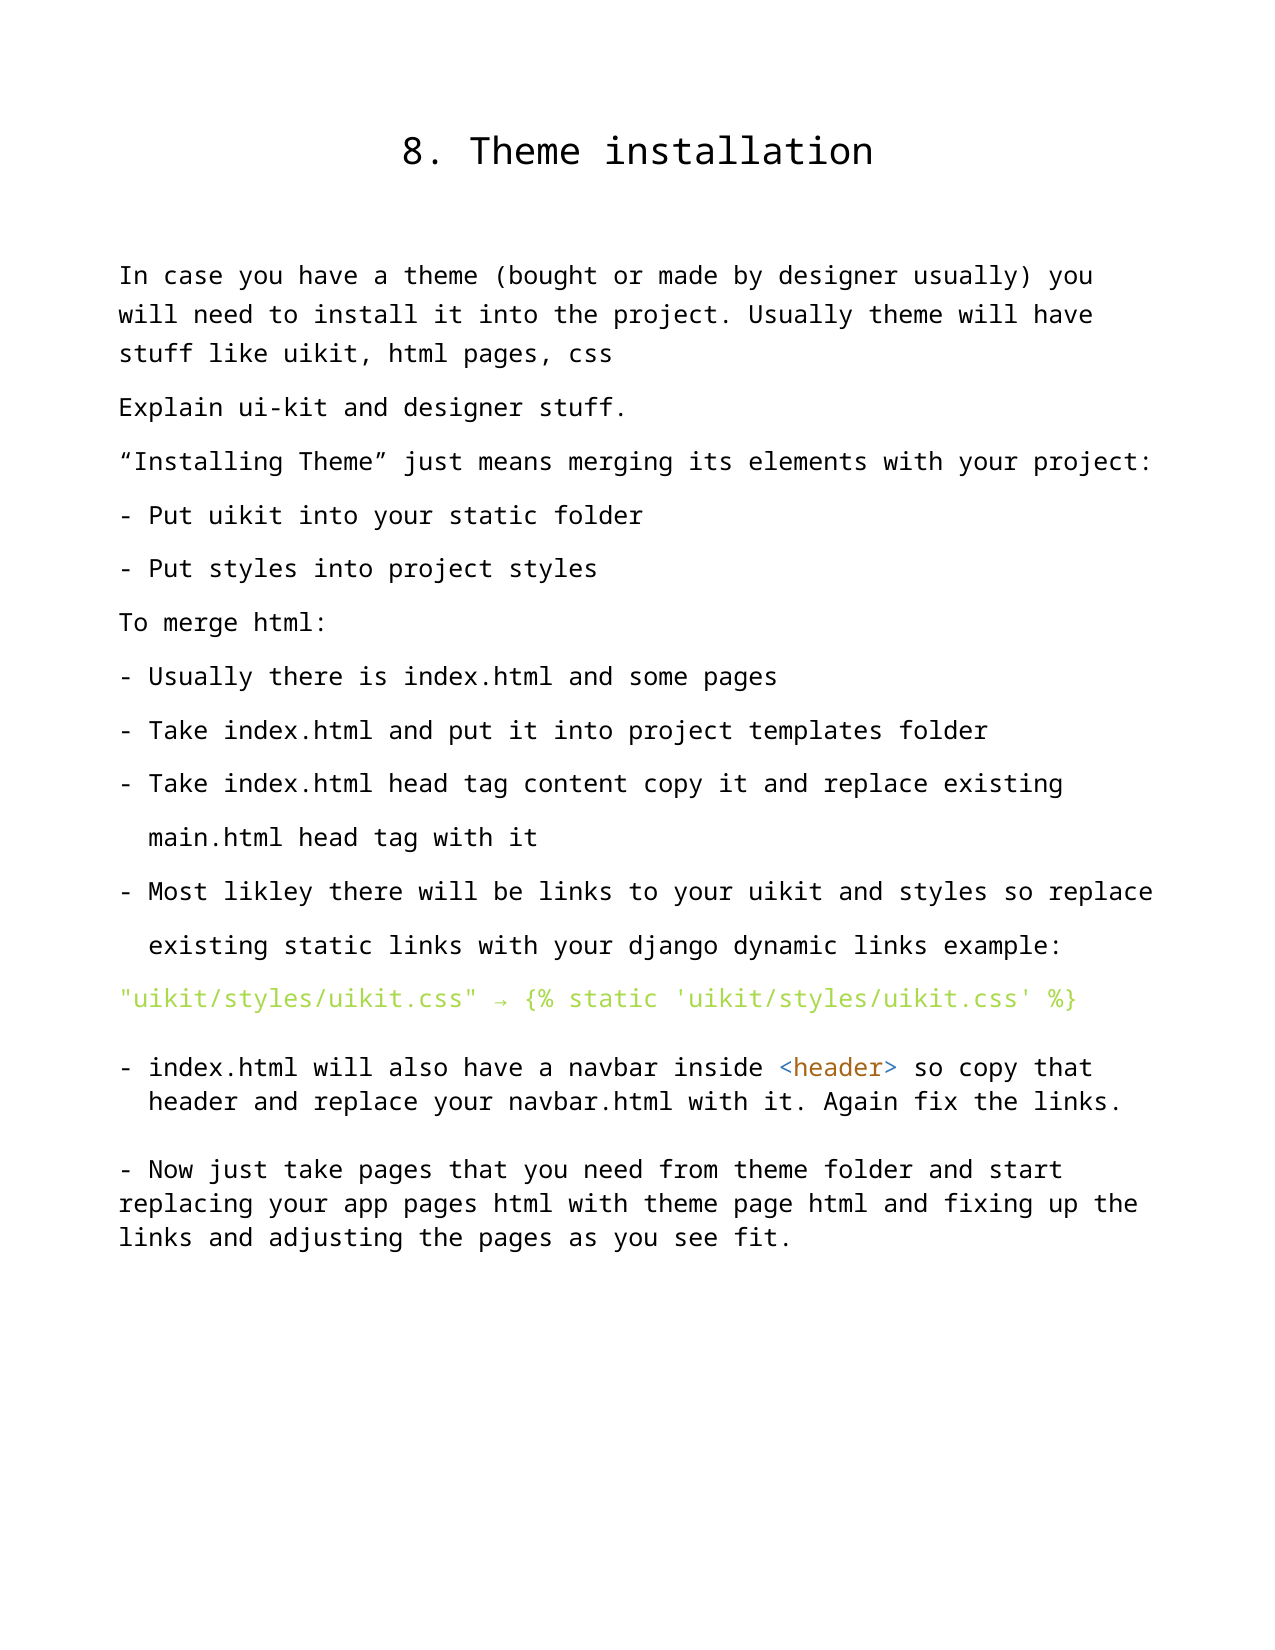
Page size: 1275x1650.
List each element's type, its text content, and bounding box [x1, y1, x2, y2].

text main.html head tag with it [118, 820, 1157, 854]
text - Now just take pages that you need from theme folder and start replacing your app pages html with theme page html and fixing up the links and adjusting the pages as you see fit. [118, 1151, 1157, 1253]
text Explain ui-kit and designer stuff. [118, 390, 1157, 424]
text “Installing Theme” just means merging its elements with your project: [118, 443, 1157, 478]
text - Put styles into project styles [118, 551, 1157, 585]
text - Most likley there will be links to your uikit and styles so replace [118, 873, 1157, 908]
text In case you have a theme (bought or made by designer usually) you will need to install it into the project. Usually theme will have stuff like uikit, html pages, css [118, 258, 1157, 370]
text header and replace your navbar.html with it. Again fix the links. [118, 1083, 1157, 1117]
text - Take index.html head tag content copy it and replace existing [118, 766, 1157, 800]
text - Put uikit into your static folder [118, 497, 1157, 531]
text existing static links with your django dynamic links example: [118, 927, 1157, 961]
text - index.html will also have a navbar inside <header> so copy that [118, 1049, 1157, 1083]
subtitle 8. Theme installation [118, 124, 1157, 175]
text "uikit/styles/uikit.css" → {% static 'uikit/styles/uikit.css' %} [118, 981, 1157, 1015]
text - Take index.html and put it into project templates folder [118, 712, 1157, 746]
text - Usually there is index.html and some pages [118, 658, 1157, 693]
text To merge html: [118, 605, 1157, 639]
